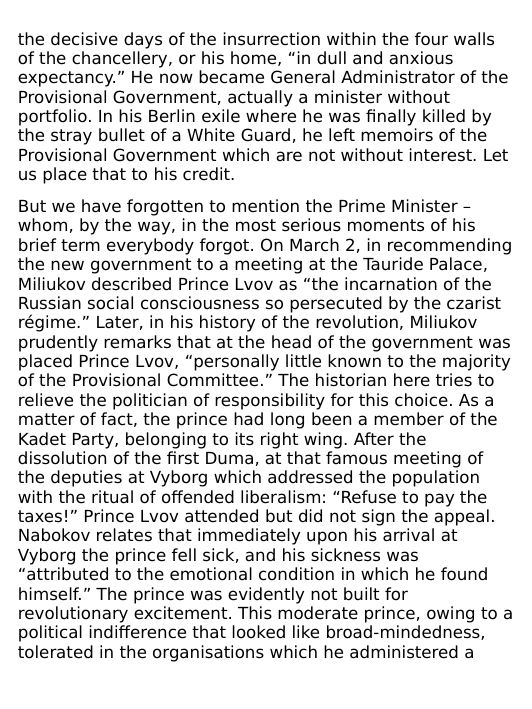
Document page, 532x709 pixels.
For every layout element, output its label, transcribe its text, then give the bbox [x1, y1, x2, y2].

text But we have forgotten to mention the Prime Minister – whom, by the way, in the most serious moments of his brief term everybody forgot. On March 2, in recommending the new government to a meeting at the Tauride Palace, Miliukov described Prince Lvov as “the incarnation of the Russian social consciousness so persecuted by the czarist régime.” Later, in his history of the revolution, Miliukov prudently remarks that at the head of the government was placed Prince Lvov, “personally little known to the majority of the Provisional Committee.” The historian here tries to relieve the politician of responsibility for this choice. As a matter of fact, the prince had long been a member of the Kadet Party, belonging to its right wing. After the dissolution of the first Duma, at that famous meeting of the deputies at Vyborg which addressed the population with the ritual of offended liberalism: “Refuse to pay the taxes!” Prince Lvov attended but did not sign the appeal. Nabokov relates that immediately upon his arrival at Vyborg the prince fell sick, and his sickness was “attributed to the emotional condition in which he found himself.” The prince was evidently not built for revolutionary excitement. This moderate prince, owing to a political indifference that looked like broad-mindedness, tolerated in the organisations which he administered a [18, 197, 514, 662]
text the decisive days of the insurrection within the four walls of the chancellery, or his home, “in dull and anxious expectancy.” He now became General Administrator of the Provisional Government, actually a minister without portfolio. In his Berlin exile where he was finally killed by the stray bullet of a White Guard, he left memoirs of the Provisional Government which are not without interest. Let us place that to his credit. [18, 29, 514, 184]
